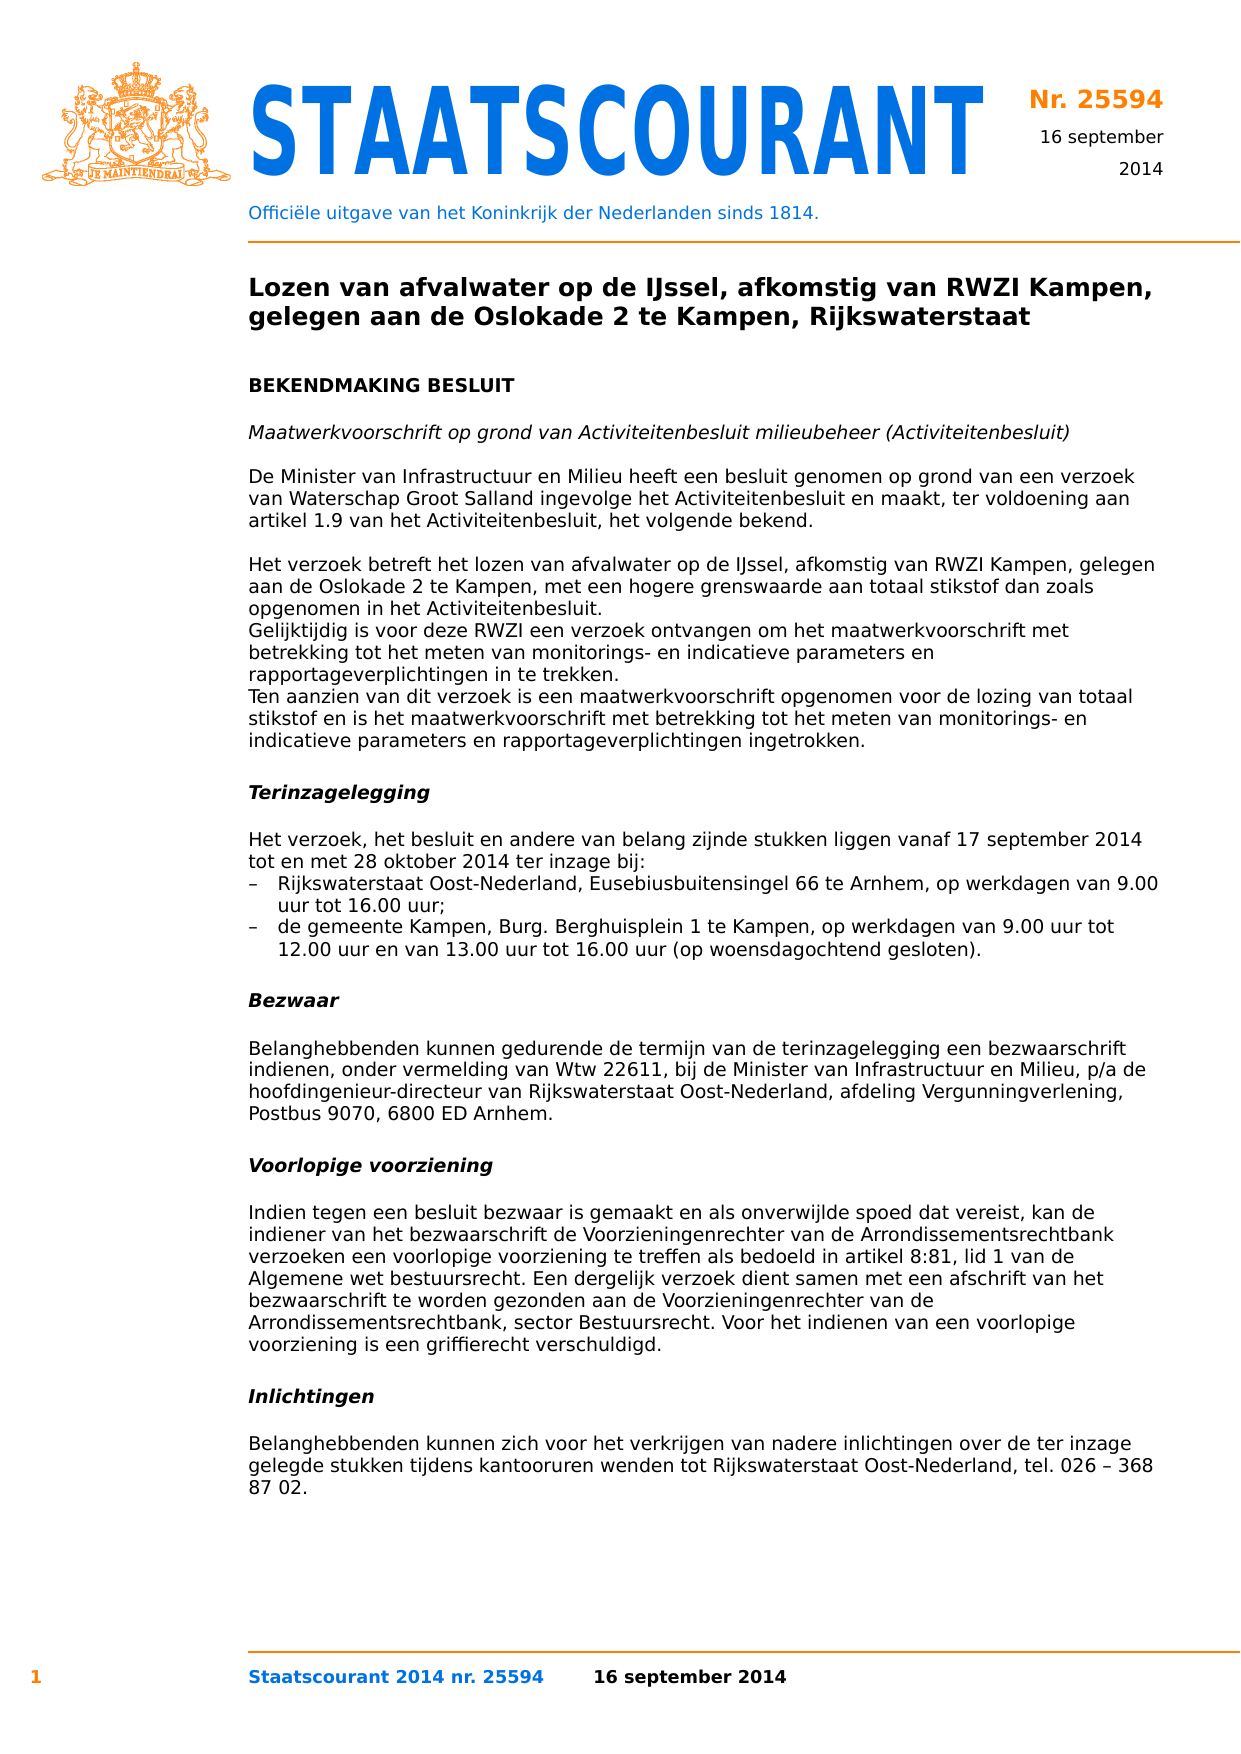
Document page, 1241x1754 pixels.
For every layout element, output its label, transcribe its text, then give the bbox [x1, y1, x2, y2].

text Het verzoek betreft het lozen van afvalwater op de IJssel, afkomstig van RWZI Kampen, gelegen aan de Oslokade 2 te Kampen, met een hogere grenswaarde aan totaal stikstof dan zoals opgenomen in het Activiteitenbesluit. [248, 554, 1163, 620]
text Gelijktijdig is voor deze RWZI een verzoek ontvangen om het maatwerkvoorschrift met betrekking tot het meten van monitorings- en indicatieve parameters en rapportageverplichtingen in te trekken. [248, 620, 1163, 686]
table_cell 16 september [998, 121, 1240, 153]
text Indien tegen een besluit bezwaar is gemaakt en als onverwijlde spoed dat vereist, kan de indiener van het bezwaarschrift de Voorzieningenrechter van de Arrondissementsrechtbank verzoeken een voorlopige voorziening te treffen als bedoeld in artikel 8:81, lid 1 van de Algemene wet bestuursrecht. Een dergelijk verzoek dient samen met een afschrift van het bezwaarschrift te worden gezonden aan de Voorzieningenrechter van de Arrondissementsrechtbank, sector Bestuursrecht. Voor het indienen van een voorlopige voorziening is een griffierecht verschuldigd. [248, 1202, 1163, 1356]
text Ten aanzien van dit verzoek is een maatwerkvoorschrift opgenomen voor de lozing van totaal stikstof en is het maatwerkvoorschrift met betrekking tot het meten van monitorings- en indicatieve parameters en rapportageverplichtingen ingetrokken. [248, 686, 1163, 752]
subtitle Inlichtingen [248, 1386, 1163, 1408]
text Het verzoek, het besluit en andere van belang zijnde stukken liggen vanaf 17 september 2014 tot en met 28 oktober 2014 ter inzage bij: [248, 828, 1163, 872]
text – de gemeente Kampen, Burg. Berghuisplein 1 te Kampen, op werkdagen van 9.00 uur tot 12.00 uur en van 13.00 uur tot 16.00 uur (op woensdagochtend gesloten). [248, 916, 1163, 960]
text Maatwerkvoorschrift op grond van Activiteitenbesluit milieubeheer (Activiteitenbesluit) [248, 422, 1163, 444]
table_header [25, 62, 248, 241]
text Belanghebbenden kunnen zich voor het verkrijgen van nadere inlichtingen over de ter inzage gelegde stukken tijdens kantooruren wenden tot Rijkswaterstaat Oost-Nederland, tel. 026 – 368 87 02. [248, 1433, 1163, 1499]
subtitle Voorlopige voorziening [248, 1155, 1163, 1177]
table_cell 2014 [998, 153, 1240, 203]
picture [41, 62, 231, 186]
table_cell Officiële uitgave van het Koninkrijk der Nederlanden sinds 1814. [248, 203, 1240, 241]
subtitle Lozen van afvalwater op de IJssel, afkomstig van RWZI Kampen, gelegen aan de Oslokade 2 te Kampen, Rijkswaterstaat [248, 273, 1163, 331]
table_header Nr. 25594 [998, 62, 1240, 121]
subtitle BEKENDMAKING BESLUIT [248, 375, 1163, 397]
text De Minister van Infrastructuur en Milieu heeft een besluit genomen op grond van een verzoek van Waterschap Groot Salland ingevolge het Activiteitenbesluit en maakt, ter voldoening aan artikel 1.9 van het Activiteitenbesluit, het volgende bekend. [248, 466, 1163, 532]
subtitle Terinzagelegging [248, 782, 1163, 803]
subtitle Bezwaar [248, 990, 1163, 1012]
text – Rijkswaterstaat Oost-Nederland, Eusebiusbuitensingel 66 te Arnhem, op werkdagen van 9.00 uur tot 16.00 uur; [248, 872, 1163, 916]
text Belanghebbenden kunnen gedurende de termijn van de terinzagelegging een bezwaarschrift indienen, onder vermelding van Wtw 22611, bij de Minister van Infrastructuur en Milieu, p/a de hoofdingenieur-directeur van Rijkswaterstaat Oost-Nederland, afdeling Vergunningverlening, Postbus 9070, 6800 ED Arnhem. [248, 1037, 1163, 1125]
table_header STAATSCOURANT [248, 62, 998, 203]
